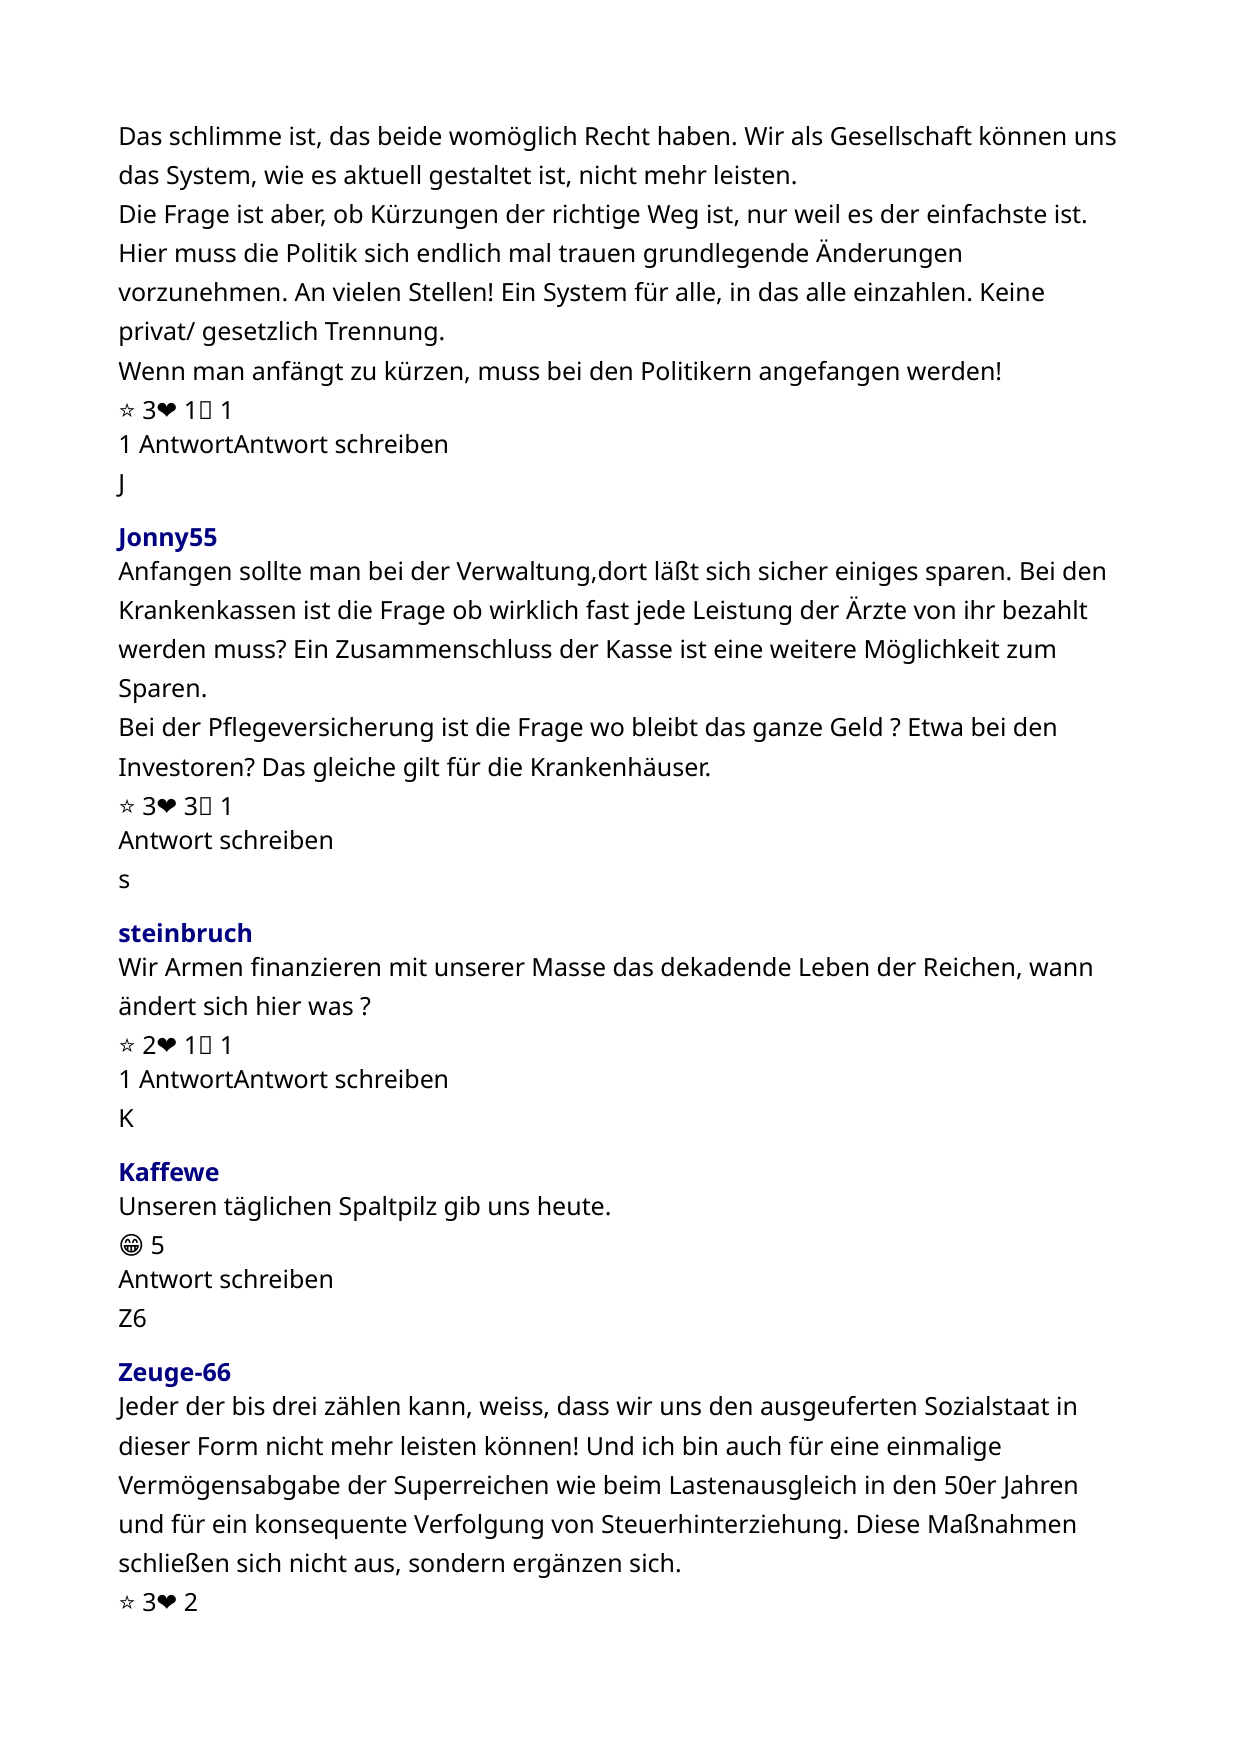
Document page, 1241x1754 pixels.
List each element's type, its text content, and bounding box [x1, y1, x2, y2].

text Anfangen sollte man bei der Verwaltung,dort läßt sich sicher einiges sparen. Bei den Krankenkassen ist die Frage ob wirklich fast jede Leistung der Ärzte von ihr bezahlt werden muss? Ein Zusammenschluss der Kasse ist eine weitere Möglichkeit zum Sparen. [118, 553, 1122, 705]
text ⭐️ 2❤️ 1🙁 1 [118, 1028, 1122, 1062]
text 😁 5 [118, 1228, 1122, 1262]
text J [118, 466, 1122, 499]
text Antwort schreiben [118, 1262, 1122, 1296]
text Wir Armen finanzieren mit unserer Masse das dekadende Leben der Reichen, wann ändert sich hier was ? [118, 949, 1122, 1023]
text Unseren täglichen Spaltpilz gib uns heute. [118, 1189, 1122, 1223]
text Die Frage ist aber, ob Kürzungen der richtige Weg ist, nur weil es der einfachste ist. [118, 196, 1122, 231]
text Antwort schreiben [118, 822, 1122, 856]
text 1 AntwortAntwort schreiben [118, 1062, 1122, 1096]
text ⭐️ 3❤️ 2 [118, 1585, 1122, 1619]
text Das schlimme ist, das beide womöglich Recht haben. Wir als Gesellschaft können uns das System, wie es aktuell gestaltet ist, nicht mehr leisten. [118, 118, 1122, 191]
text Bei der Pflegeversicherung ist die Frage wo bleibt das ganze Geld ? Etwa bei den Investoren? Das gleiche gilt für die Krankenhäuser. [118, 710, 1122, 783]
text Jeder der bis drei zählen kann, weiss, dass wir uns den ausgeuferten Sozialstaat in dieser Form nicht mehr leisten können! Und ich bin auch für eine einmalige Vermögensabgabe der Superreichen wie beim Lastenausgleich in den 50er Jahren und für ein konsequente Verfolgung von Steuerhinterziehung. Diese Maßnahmen schließen sich nicht aus, sondern ergänzen sich. [118, 1389, 1122, 1580]
subtitle steinbruch [118, 915, 1122, 949]
subtitle Zeuge-66 [118, 1355, 1122, 1389]
text s [118, 862, 1122, 896]
text ⭐️ 3❤️ 3🤨 1 [118, 788, 1122, 822]
text ⭐️ 3❤️ 1🙁 1 [118, 392, 1122, 426]
text 1 AntwortAntwort schreiben [118, 426, 1122, 460]
subtitle Jonny55 [118, 519, 1122, 553]
subtitle Kaffewe [118, 1155, 1122, 1189]
text K [118, 1101, 1122, 1135]
text Hier muss die Politik sich endlich mal trauen grundlegende Änderungen vorzunehmen. An vielen Stellen! Ein System für alle, in das alle einzahlen. Keine privat/ gesetzlich Trennung. [118, 236, 1122, 348]
text Wenn man anfängt zu kürzen, muss bei den Politikern angefangen werden! [118, 353, 1122, 387]
text Z6 [118, 1301, 1122, 1335]
